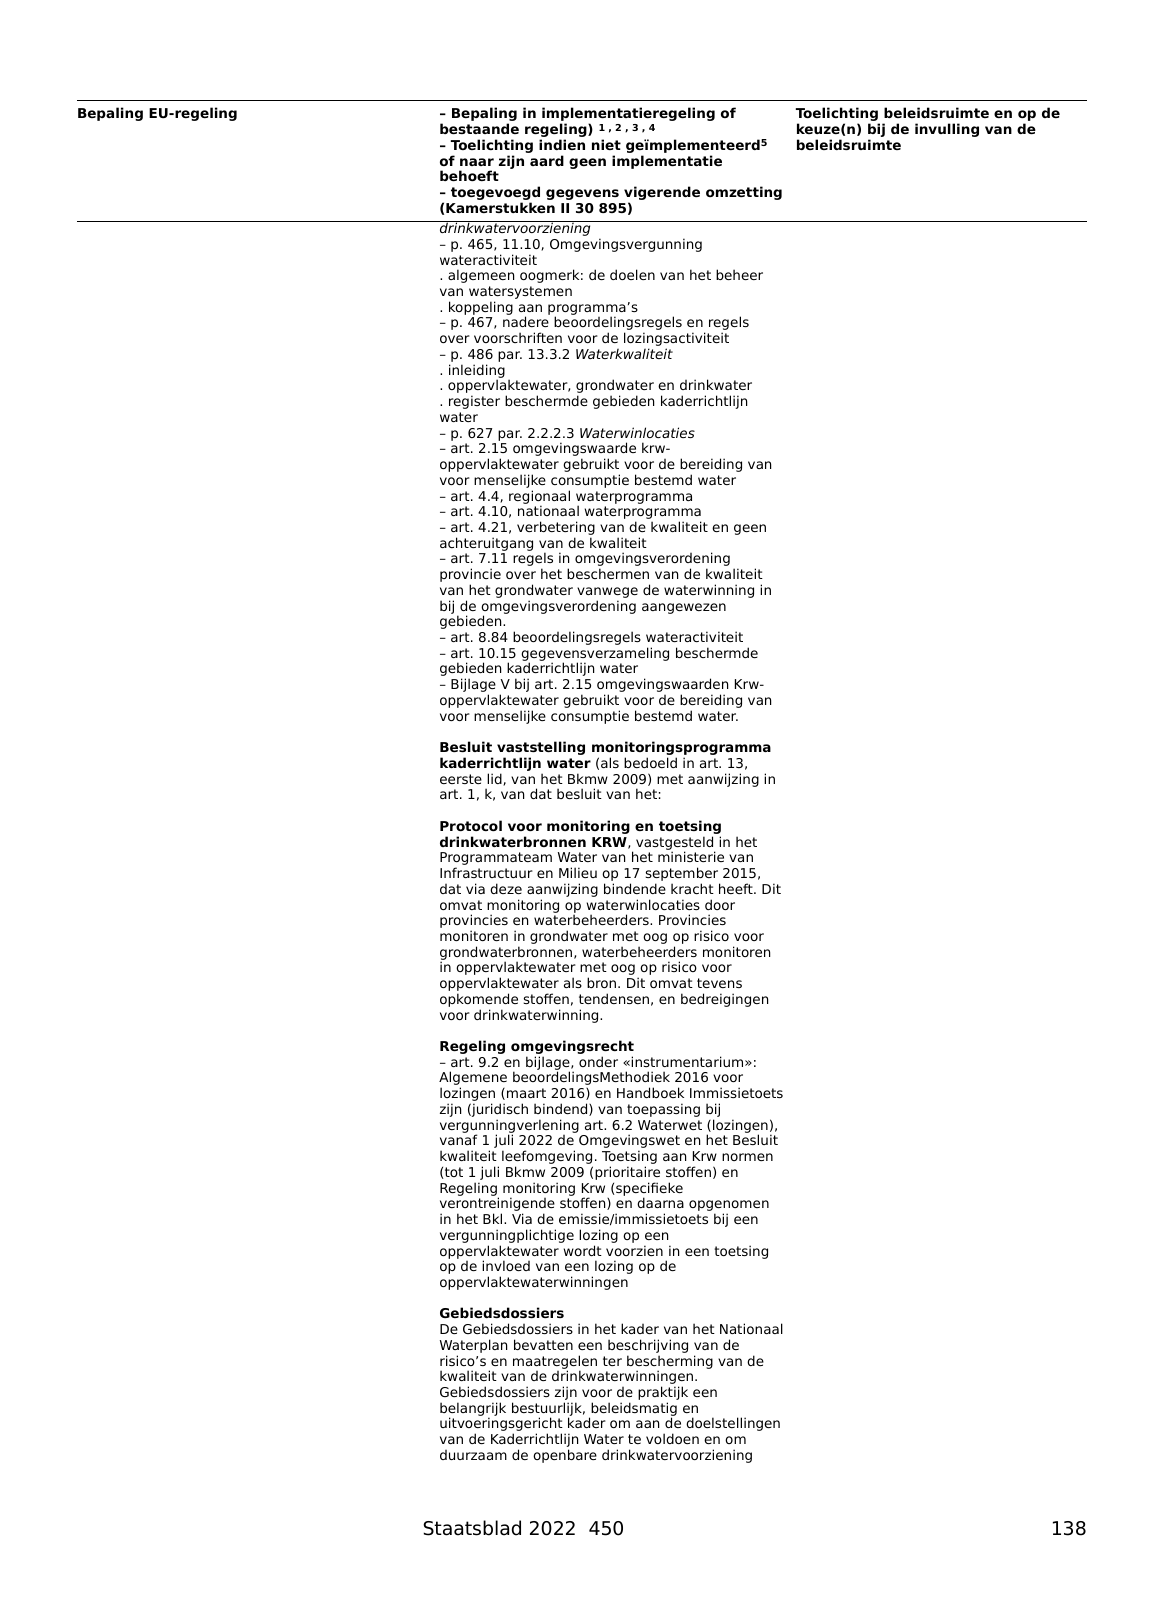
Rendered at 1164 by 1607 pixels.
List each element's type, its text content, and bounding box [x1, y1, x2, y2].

table_cell [77, 803, 433, 819]
table_cell drinkwatervoorziening – p. 465, 11.10, Omgevingsvergunning wateractiviteit . algemeen oogmerk: de doelen van het beheer van watersystemen . koppeling aan programma’s – p. 467, nadere beoordelingsregels en regels over voorschriften voor de lozingsactiviteit – p. 486 par. 13.3.2 Waterkwaliteit . inleiding . oppervlaktewater, grondwater en drinkwater . register beschermde gebieden kaderrichtlijn water – p. 627 par. 2.2.2.3 Waterwinlocaties – art. 2.15 omgevingswaarde krw-oppervlaktewater gebruikt voor de bereiding van voor menselijke consumptie bestemd water – art. 4.4, regionaal waterprogramma – art. 4.10, nationaal waterprogramma – art. 4.21, verbetering van de kwaliteit en geen achteruitgang van de kwaliteit – art. 7.11 regels in omgevingsverordening provincie over het beschermen van de kwaliteit van het grondwater vanwege de waterwinning in bij de omgevingsverordening aangewezen gebieden. – art. 8.84 beoordelingsregels wateractiviteit – art. 10.15 gegevensverzameling beschermde gebieden kaderrichtlijn water – Bijlage V bij art. 2.15 omgevingswaarden Krw-oppervlaktewater gebruikt voor de bereiding van voor menselijke consumptie bestemd water. [433, 222, 789, 724]
table_cell [77, 1023, 433, 1039]
table_cell [433, 803, 789, 819]
table_cell [790, 1306, 1087, 1463]
table_cell [790, 803, 1087, 819]
table_cell [790, 1023, 1087, 1039]
table_cell [433, 724, 789, 740]
table_cell Besluit vaststelling monitoringsprogramma kaderrichtlijn water (als bedoeld in art. 13, eerste lid, van het Bkmw 2009) met aanwijzing in art. 1, k, van dat besluit van het: [433, 740, 789, 803]
table_cell [433, 1023, 789, 1039]
table_cell [77, 1039, 433, 1291]
table_cell [77, 222, 433, 724]
table_cell Gebiedsdossiers De Gebiedsdossiers in het kader van het Nationaal Waterplan bevatten een beschrijving van de risico’s en maatregelen ter bescherming van de kwaliteit van de drinkwaterwinningen. Gebiedsdossiers zijn voor de praktijk een belangrijk bestuurlijk, beleidsmatig en uitvoeringsgericht kader om aan de doelstellingen van de Kaderrichtlijn Water te voldoen en om duurzaam de openbare drinkwatervoorziening [433, 1306, 789, 1463]
table_cell [77, 819, 433, 1023]
table_cell [77, 1291, 433, 1306]
table_cell [77, 1306, 433, 1463]
table_cell Protocol voor monitoring en toetsing drinkwaterbronnen KRW, vastgesteld in het Programmateam Water van het ministerie van Infrastructuur en Milieu op 17 september 2015, dat via deze aanwijzing bindende kracht heeft. Dit omvat monitoring op waterwinlocaties door provincies en waterbeheerders. Provincies monitoren in grondwater met oog op risico voor grondwaterbronnen, waterbeheerders monitoren in oppervlaktewater met oog op risico voor oppervlaktewater als bron. Dit omvat tevens opkomende stoffen, tendensen, en bedreigingen voor drinkwaterwinning. [433, 819, 789, 1023]
table_header – Bepaling in implementatieregeling of bestaande regeling) 1, 2, 3, 4 – Toelichting indien niet geïmplementeerd5 of naar zijn aard geen implementatie behoeft – toegevoegd gegevens vigerende omzetting (Kamerstukken II 30 895) [433, 101, 789, 221]
table_cell [790, 1291, 1087, 1306]
table_cell [790, 724, 1087, 740]
table_cell [77, 740, 433, 803]
table_header Toelichting beleidsruimte en op de keuze(n) bij de invulling van de beleidsruimte [790, 101, 1087, 221]
table_cell [77, 724, 433, 740]
table_cell [790, 1039, 1087, 1291]
table_cell [433, 1291, 789, 1306]
table_cell Regeling omgevingsrecht – art. 9.2 en bijlage, onder «instrumentarium»: Algemene beoordelingsMethodiek 2016 voor lozingen (maart 2016) en Handboek Immissietoets zijn (juridisch bindend) van toepassing bij vergunningverlening art. 6.2 Waterwet (lozingen), vanaf 1 juli 2022 de Omgevingswet en het Besluit kwaliteit leefomgeving. Toetsing aan Krw normen (tot 1 juli Bkmw 2009 (prioritaire stoffen) en Regeling monitoring Krw (specifieke verontreinigende stoffen) en daarna opgenomen in het Bkl. Via de emissie/immissietoets bij een vergunningplichtige lozing op een oppervlaktewater wordt voorzien in een toetsing op de invloed van een lozing op de oppervlaktewaterwinningen [433, 1039, 789, 1291]
table_cell [790, 819, 1087, 1023]
table_header Bepaling EU-regeling [77, 101, 433, 221]
table_cell [790, 740, 1087, 803]
table_cell [790, 222, 1087, 724]
